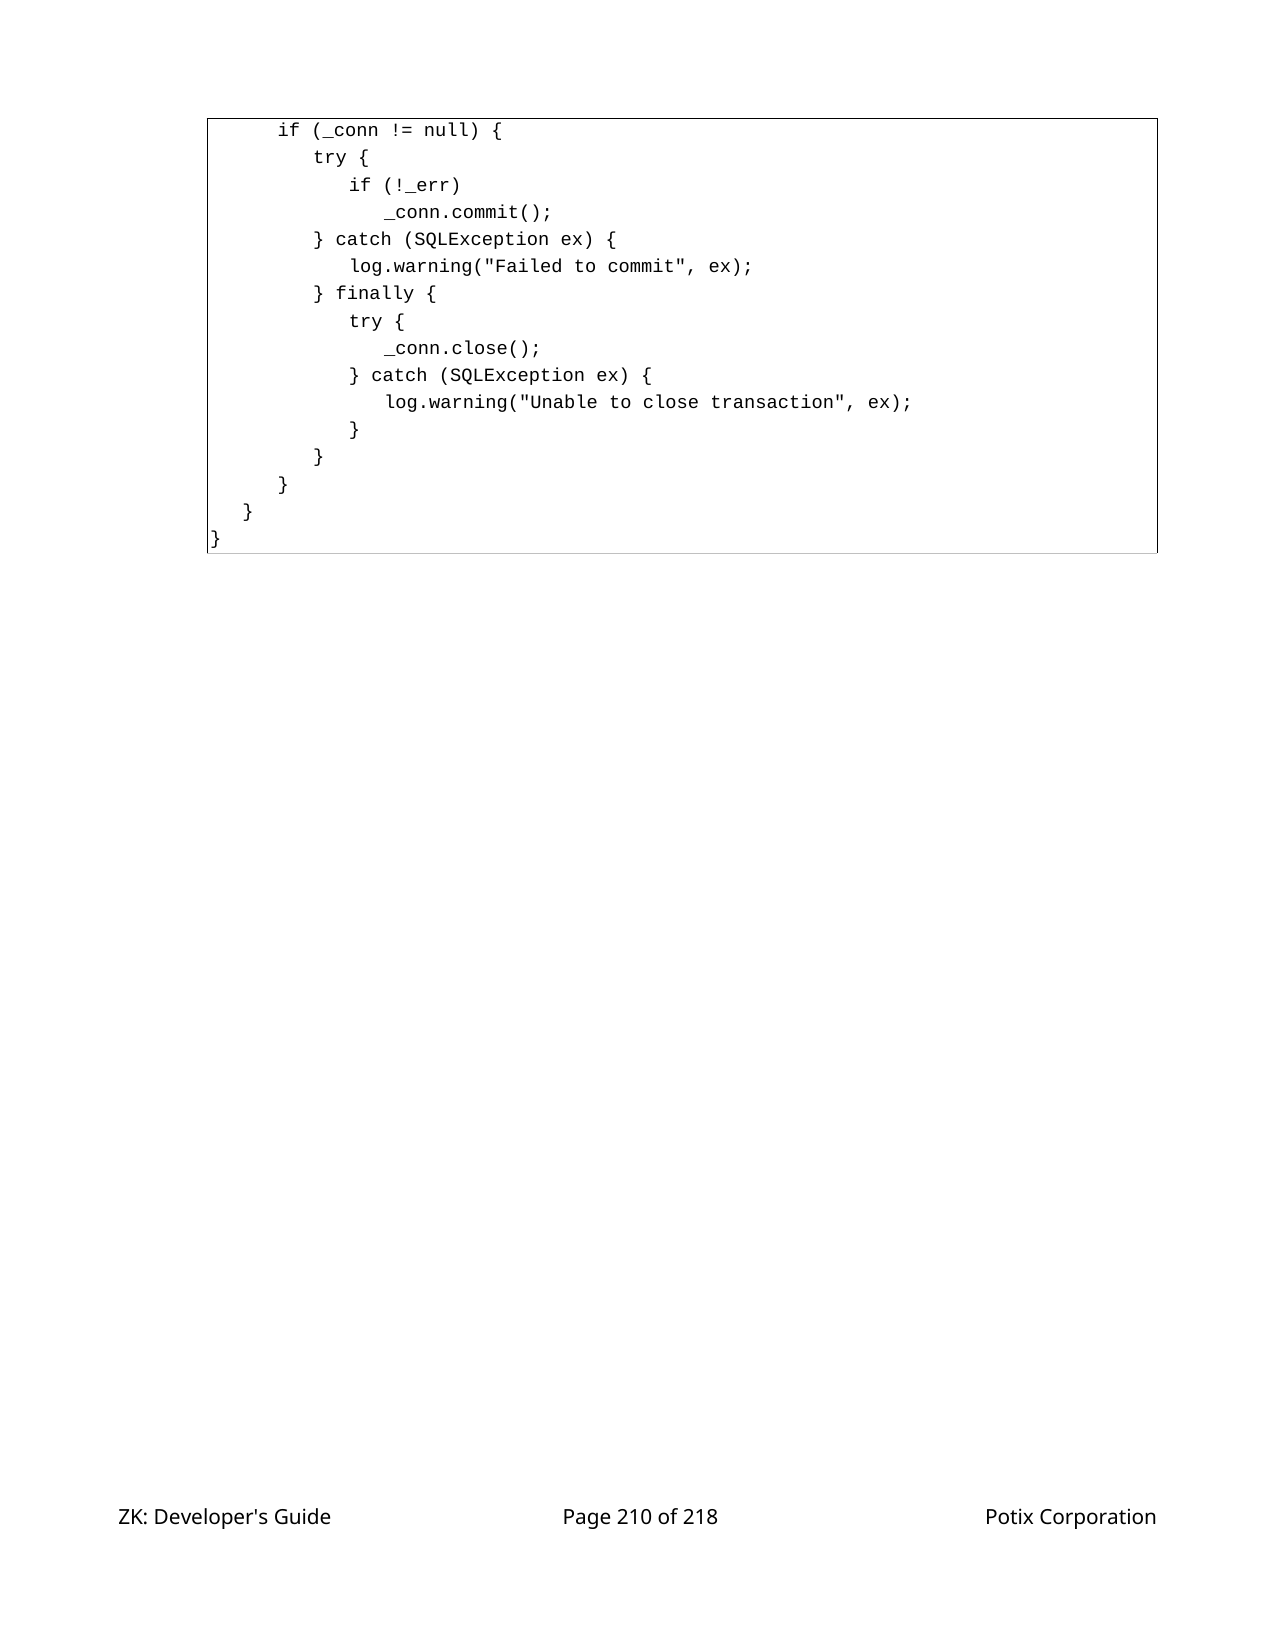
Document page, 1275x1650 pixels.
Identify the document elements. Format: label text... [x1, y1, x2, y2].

text } catch (SQLException ex) { [208, 363, 1157, 387]
text } [208, 472, 1157, 496]
text try { [208, 145, 1157, 169]
text _conn.commit(); [208, 200, 1157, 224]
text } [208, 526, 1157, 553]
text } finally { [208, 281, 1157, 306]
text _conn.close(); [208, 336, 1157, 360]
text } catch (SQLException ex) { [208, 227, 1157, 251]
text try { [208, 308, 1157, 333]
text if (_conn != null) { [208, 119, 1157, 142]
text } [208, 444, 1157, 469]
text } [208, 417, 1157, 441]
text if (!_err) [208, 172, 1157, 197]
text log.warning("Unable to close transaction", ex); [208, 390, 1157, 414]
text log.warning("Failed to commit", ex); [208, 254, 1157, 278]
text } [208, 499, 1157, 523]
